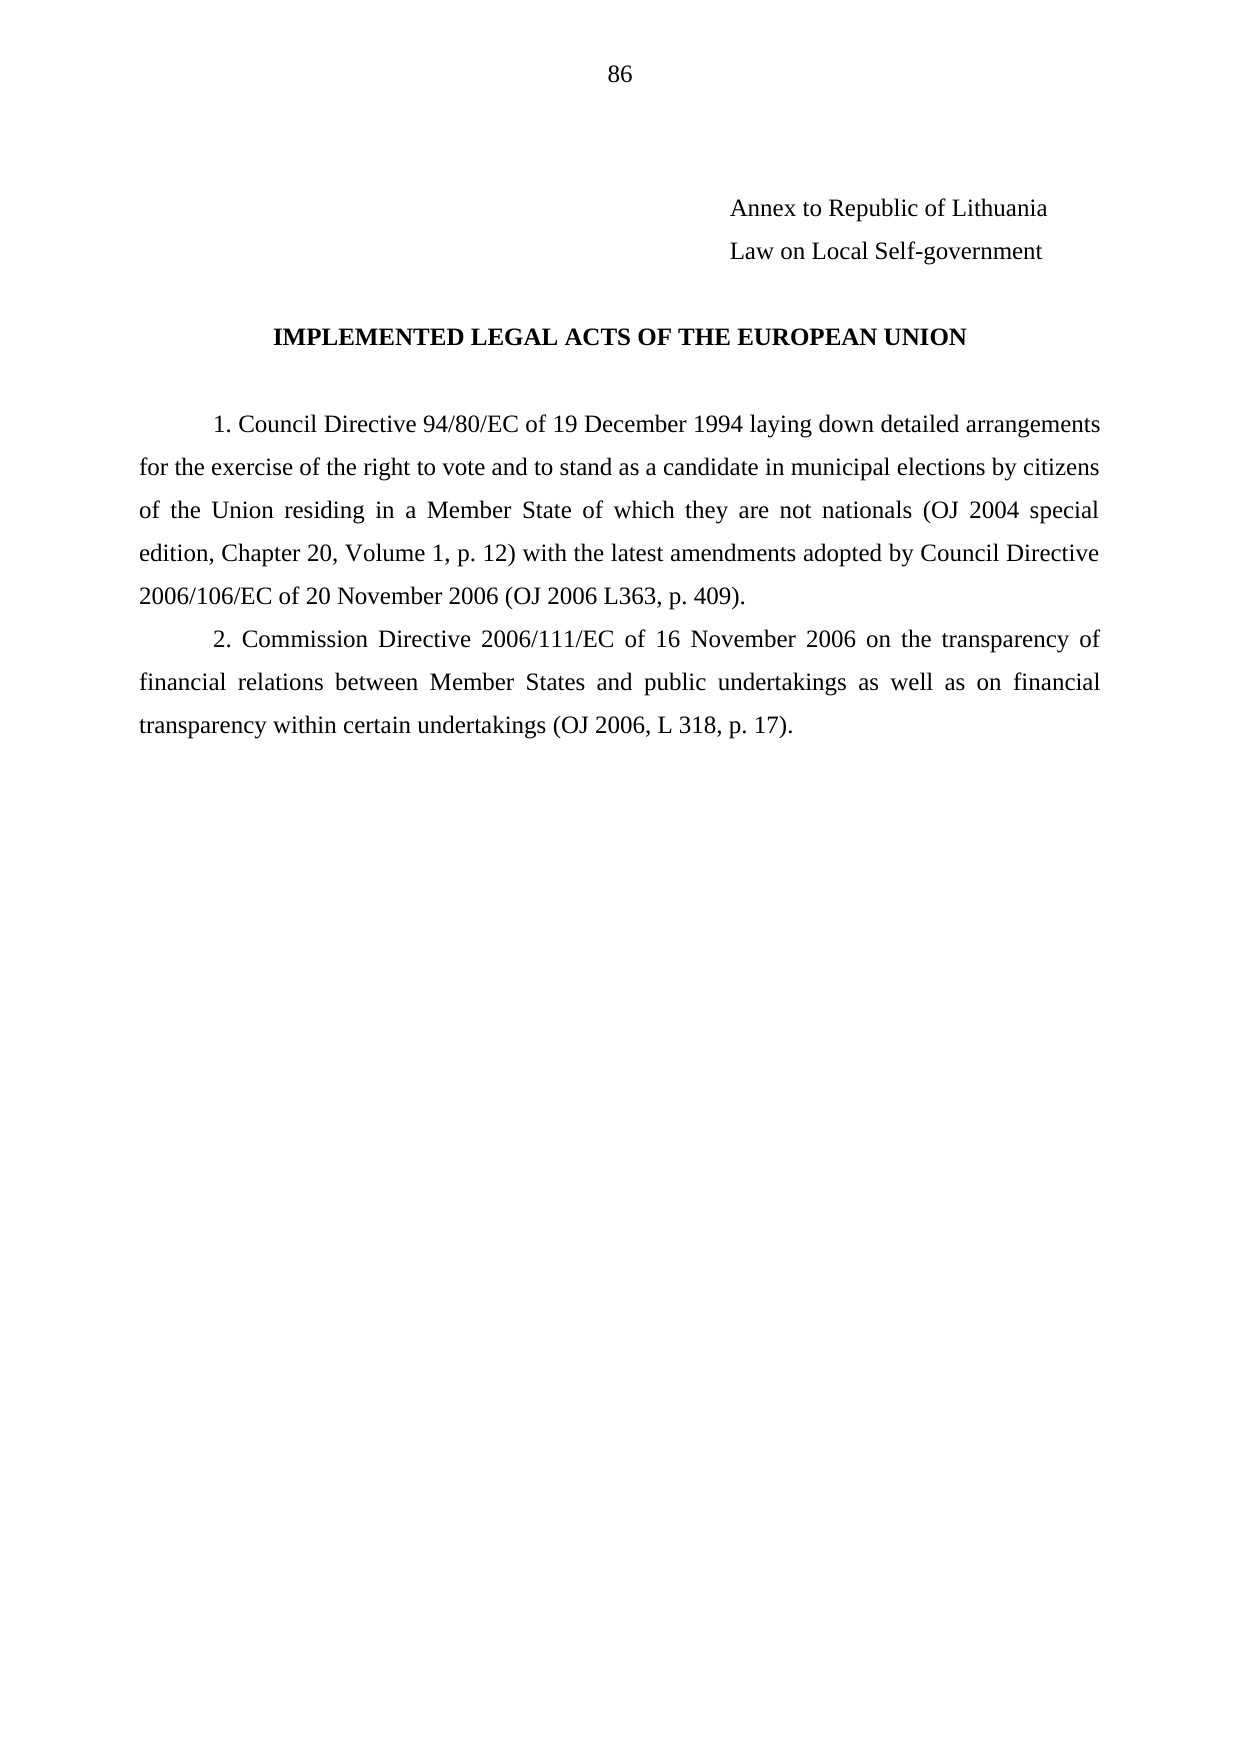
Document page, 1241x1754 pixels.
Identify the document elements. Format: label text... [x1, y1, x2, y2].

text 1. Council Directive 94/80/EC of 19 December 1994 laying down detailed arrangements for the exercise of the right to vote and to stand as a candidate in municipal elections by citizens of the Union residing in a Member State of which they are not nationals (OJ 2004 special edition, Chapter 20, Volume 1, p. 12) with the latest amendments adopted by Council Directive 2006/106/EC of 20 November 2006 (OJ 2006 L363, p. 409). [139, 409, 1101, 610]
text Law on Local Self-government [729, 236, 1101, 265]
text 2. Commission Directive 2006/111/EC of 16 November 2006 on the transparency of financial relations between Member States and public undertakings as well as on financial transparency within certain undertakings (OJ 2006, L 318, p. 17). [139, 624, 1101, 739]
text IMPLEMENTED LEGAL ACTS OF THE EUROPEAN UNION [139, 322, 1101, 351]
text Annex to Republic of Lithuania [729, 193, 1101, 222]
